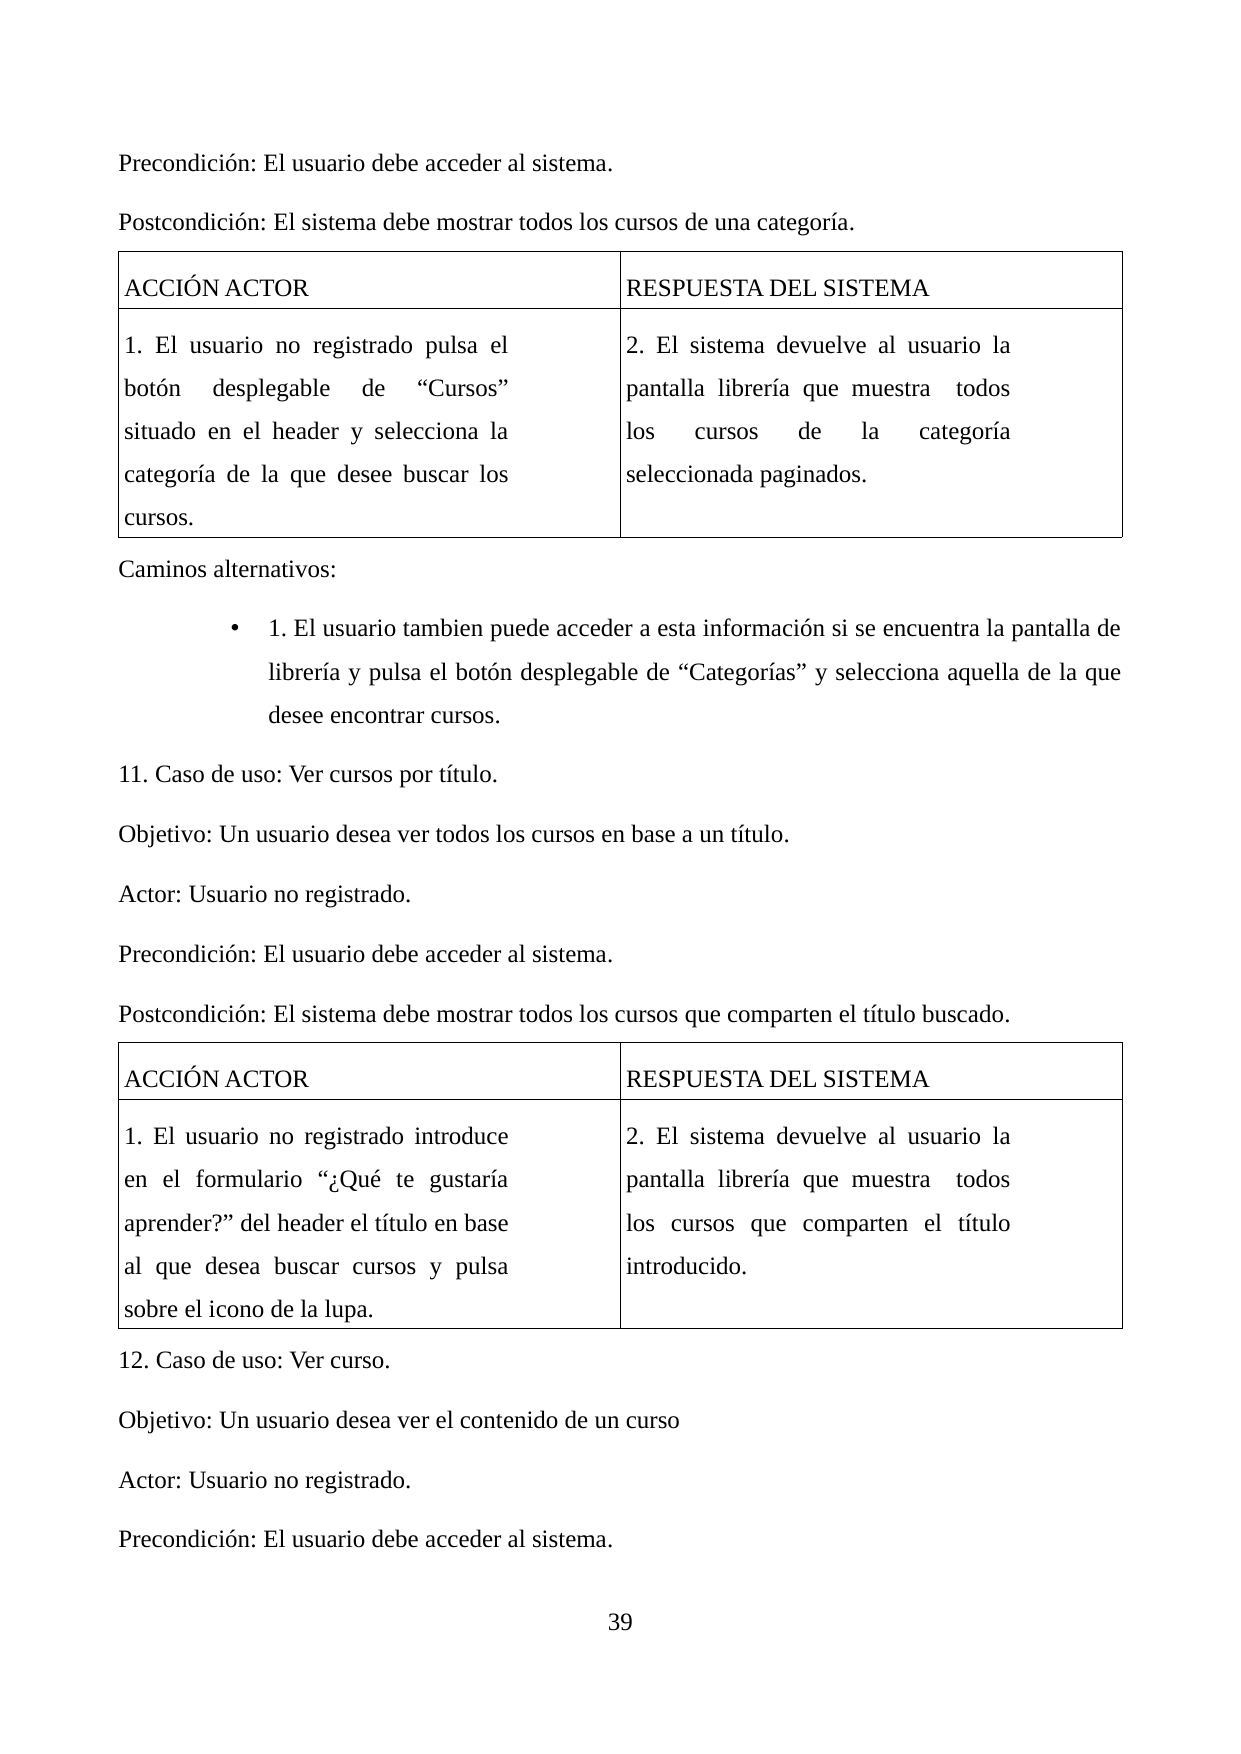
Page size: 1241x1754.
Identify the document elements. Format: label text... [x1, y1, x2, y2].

text Actor: Usuario no registrado. [118, 1465, 1017, 1493]
table_cell 2. El sistema devuelve al usuario la pantalla librería que muestra todos los cursos que comparten el título introducido. [621, 1100, 1122, 1328]
text Actor: Usuario no registrado. [118, 879, 1017, 908]
table_header ACCIÓN ACTOR [119, 252, 620, 307]
list 1. El usuario tambien puede acceder a esta información si se encuentra la pantalla de librería y pulsa el botón desplegable de “Categorías” y selecciona aquella de la que desee encontrar cursos. [231, 613, 1122, 728]
table_header RESPUESTA DEL SISTEMA [621, 252, 1122, 307]
text Precondición: El usuario debe acceder al sistema. [118, 939, 1017, 968]
table_cell 2. El sistema devuelve al usuario la pantalla librería que muestra todos los cursos de la categoría seleccionada paginados. [621, 309, 1122, 537]
text Objetivo: Un usuario desea ver el contenido de un curso [118, 1405, 1017, 1434]
table_header ACCIÓN ACTOR [119, 1043, 620, 1099]
text Objetivo: Un usuario desea ver todos los cursos en base a un título. [118, 819, 1017, 848]
table_header RESPUESTA DEL SISTEMA [621, 1043, 1122, 1099]
table_cell 1. El usuario no registrado pulsa el botón desplegable de “Cursos” situado en el header y selecciona la categoría de la que desee buscar los cursos. [119, 309, 620, 537]
text Caminos alternativos: [118, 554, 1017, 582]
text Precondición: El usuario debe acceder al sistema. [118, 1524, 1017, 1553]
text Postcondición: El sistema debe mostrar todos los cursos que comparten el título buscado. [118, 999, 1017, 1027]
text 11. Caso de uso: Ver cursos por título. [118, 759, 1017, 788]
text Postcondición: El sistema debe mostrar todos los cursos de una categoría. [118, 207, 1017, 236]
table_cell 1. El usuario no registrado introduce en el formulario “¿Qué te gustaría aprender?” del header el título en base al que desea buscar cursos y pulsa sobre el icono de la lupa. [119, 1100, 620, 1328]
text Precondición: El usuario debe acceder al sistema. [118, 148, 1017, 176]
text 12. Caso de uso: Ver curso. [118, 1345, 1017, 1374]
